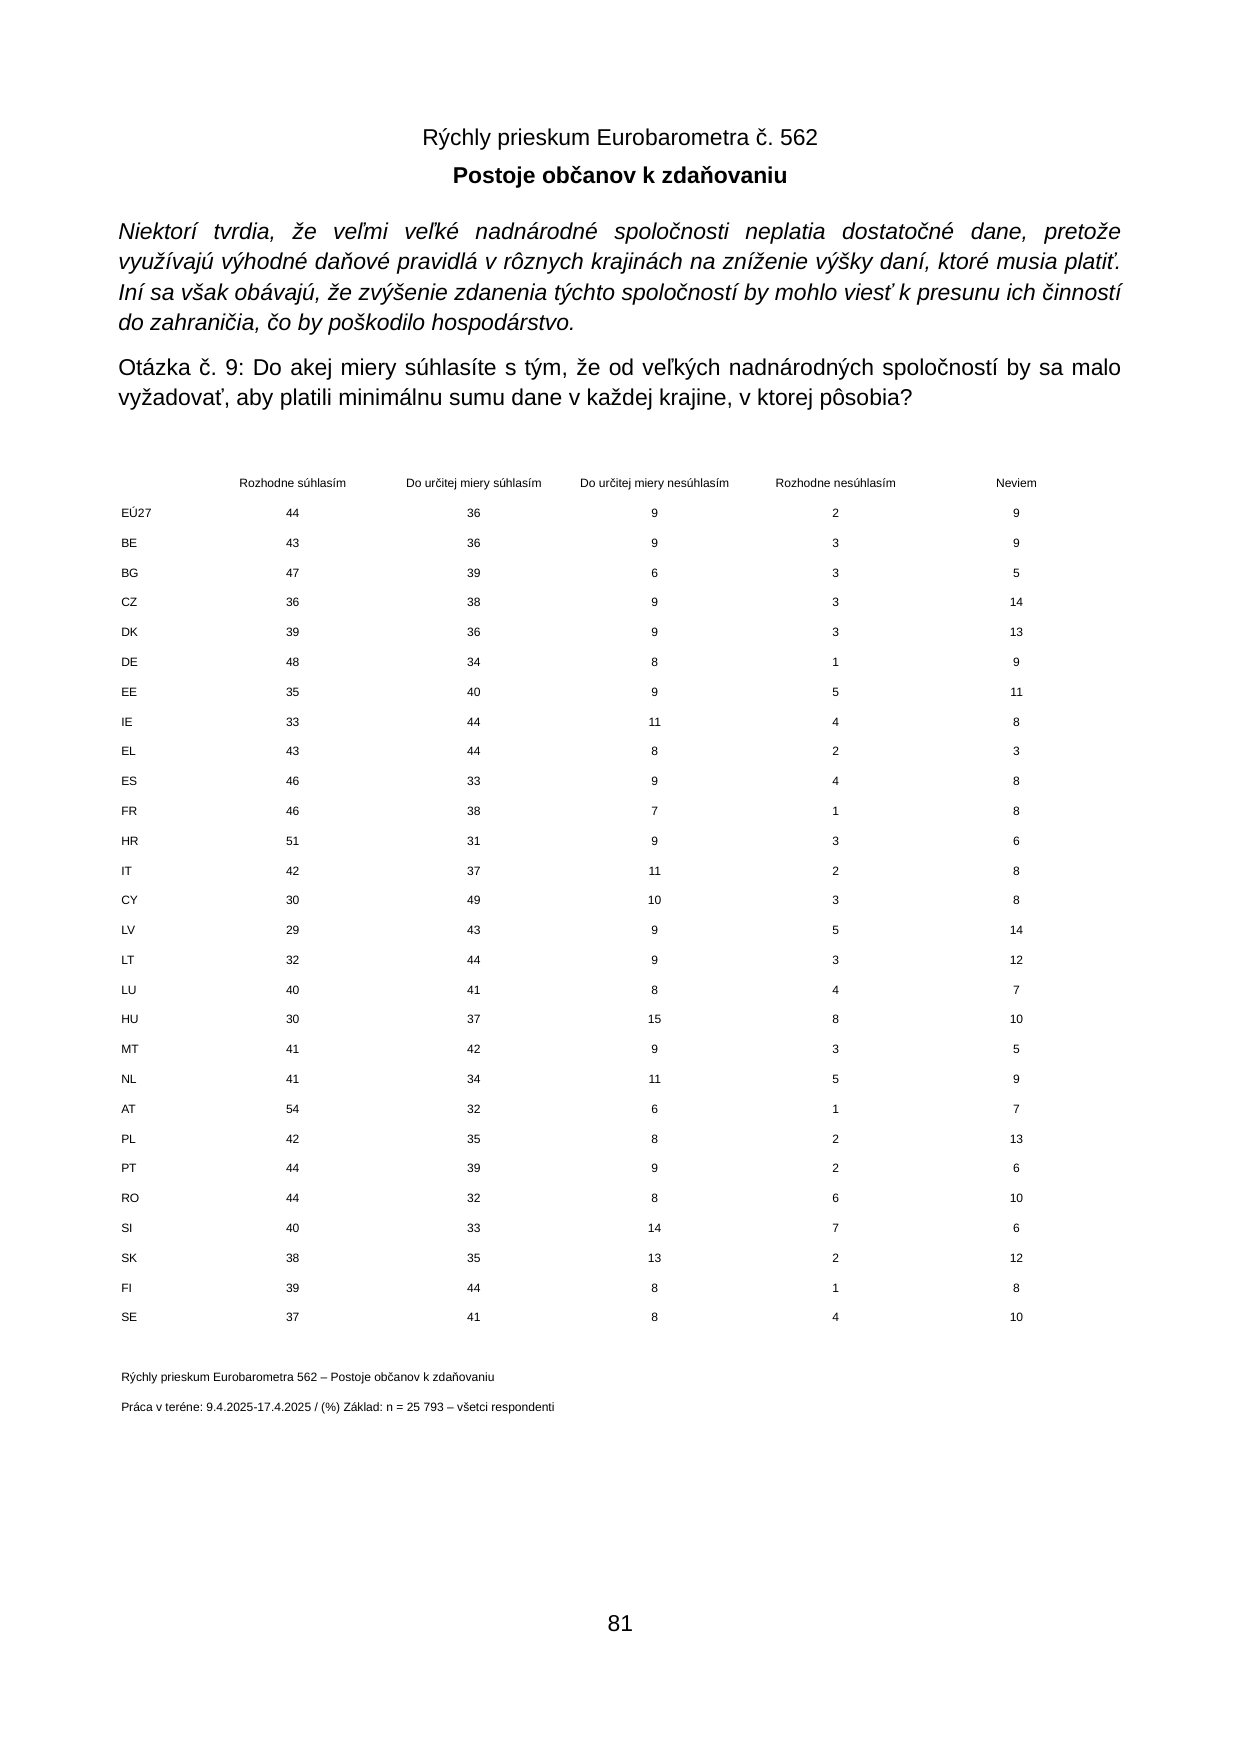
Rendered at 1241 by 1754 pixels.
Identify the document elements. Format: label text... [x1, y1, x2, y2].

table_cell ES [118, 771, 202, 801]
table_cell IE [118, 712, 202, 741]
table_cell 9 [926, 1069, 1107, 1099]
table_cell 9 [926, 652, 1107, 682]
table_cell 9 [564, 950, 745, 980]
table_cell 8 [926, 861, 1107, 890]
table_cell 3 [745, 831, 926, 861]
table_cell 3 [926, 741, 1107, 771]
table_cell 44 [383, 1278, 564, 1307]
table_cell 13 [564, 1248, 745, 1278]
table_cell 8 [926, 890, 1107, 920]
table_cell 15 [564, 1010, 745, 1039]
table_cell 38 [383, 593, 564, 622]
table_cell 3 [745, 563, 926, 592]
table_cell AT [118, 1099, 202, 1129]
table_cell 44 [202, 1159, 383, 1188]
table_cell 38 [202, 1248, 383, 1278]
table_cell 8 [564, 1308, 745, 1337]
table_cell 36 [383, 622, 564, 652]
table_cell 40 [383, 682, 564, 712]
table_cell FR [118, 801, 202, 831]
table_header [118, 473, 202, 503]
table_cell 32 [383, 1099, 564, 1129]
table_cell 1 [745, 1099, 926, 1129]
text Niektorí tvrdia, že veľmi veľké nadnárodné spoločnosti neplatia dostatočné dane, pretože využívajú výhodné daňové pravidlá v rôznych krajinách na zníženie výšky daní, ktoré musia platiť. Iní sa však obávajú, že zvýšenie zdanenia týchto spoločností by mohlo viesť k presunu ich činností do zahraničia, čo by poškodilo hospodárstvo. [118, 218, 1122, 335]
table_cell 5 [745, 1069, 926, 1099]
table_cell 49 [383, 890, 564, 920]
table_cell MT [118, 1039, 202, 1069]
table_cell 4 [745, 980, 926, 1009]
table_cell 36 [383, 533, 564, 563]
table_cell 8 [564, 980, 745, 1009]
table_cell 43 [202, 741, 383, 771]
table_cell 7 [926, 980, 1107, 1009]
table_cell 7 [745, 1218, 926, 1248]
table_cell 46 [202, 771, 383, 801]
table_cell 9 [564, 771, 745, 801]
table_cell 8 [926, 801, 1107, 831]
table_cell 8 [926, 712, 1107, 741]
table_cell 14 [926, 920, 1107, 950]
table_cell 32 [383, 1188, 564, 1218]
table_cell 44 [202, 503, 383, 533]
table_cell RO [118, 1188, 202, 1218]
table_cell 35 [202, 682, 383, 712]
table_cell 44 [383, 712, 564, 741]
table_cell EÚ27 [118, 503, 202, 533]
table_cell 37 [202, 1308, 383, 1337]
table_cell 8 [564, 1129, 745, 1158]
table_header Rozhodne nesúhlasím [745, 473, 926, 503]
table_cell FI [118, 1278, 202, 1307]
table_cell LV [118, 920, 202, 950]
table_cell 33 [383, 1218, 564, 1248]
table_cell SI [118, 1218, 202, 1248]
table_cell BE [118, 533, 202, 563]
table_cell 41 [202, 1039, 383, 1069]
table_cell PL [118, 1129, 202, 1158]
table_cell 9 [926, 533, 1107, 563]
table_cell LU [118, 980, 202, 1009]
table_cell [118, 1337, 202, 1367]
table_cell 1 [745, 1278, 926, 1307]
table_cell 12 [926, 950, 1107, 980]
table_cell SE [118, 1308, 202, 1337]
table_cell 36 [383, 503, 564, 533]
table_cell 8 [926, 771, 1107, 801]
table_cell 7 [926, 1099, 1107, 1129]
table_cell 39 [202, 622, 383, 652]
table_cell 9 [926, 503, 1107, 533]
table_cell 2 [745, 1159, 926, 1188]
table_cell [926, 1337, 1107, 1367]
table_cell 41 [383, 1308, 564, 1337]
table_cell 3 [745, 533, 926, 563]
table_cell CZ [118, 593, 202, 622]
table_cell 33 [202, 712, 383, 741]
table_cell 34 [383, 1069, 564, 1099]
table_cell 8 [564, 1278, 745, 1307]
table_cell 9 [564, 1039, 745, 1069]
table_cell 41 [383, 980, 564, 1009]
table_cell 14 [564, 1218, 745, 1248]
table_cell 35 [383, 1129, 564, 1158]
table_cell EE [118, 682, 202, 712]
table_cell 37 [383, 1010, 564, 1039]
table_cell 39 [202, 1278, 383, 1307]
table_cell 40 [202, 1218, 383, 1248]
table_cell 39 [383, 563, 564, 592]
table_cell 37 [383, 861, 564, 890]
table_cell [202, 1337, 383, 1367]
table_cell 44 [202, 1188, 383, 1218]
table_cell NL [118, 1069, 202, 1099]
table_cell 9 [564, 920, 745, 950]
table_cell HU [118, 1010, 202, 1039]
table_cell 11 [926, 682, 1107, 712]
table_cell 3 [745, 1039, 926, 1069]
table_cell 30 [202, 1010, 383, 1039]
table_cell 8 [564, 652, 745, 682]
table_cell 54 [202, 1099, 383, 1129]
table_cell 44 [383, 741, 564, 771]
table_cell 43 [383, 920, 564, 950]
table_cell 8 [926, 1278, 1107, 1307]
table_cell 47 [202, 563, 383, 592]
table_cell 32 [202, 950, 383, 980]
table_cell 3 [745, 593, 926, 622]
table_cell 6 [926, 831, 1107, 861]
table_cell 7 [564, 801, 745, 831]
table_cell 6 [564, 1099, 745, 1129]
table_cell 5 [745, 920, 926, 950]
table_cell 11 [564, 861, 745, 890]
table_cell 36 [202, 593, 383, 622]
table_cell 2 [745, 503, 926, 533]
table_cell 3 [745, 890, 926, 920]
text Otázka č. 9: Do akej miery súhlasíte s tým, že od veľkých nadnárodných spoločností by sa malo vyžadovať, aby platili minimálnu sumu dane v každej krajine, v ktorej pôsobia? [118, 353, 1122, 410]
table_cell 10 [926, 1188, 1107, 1218]
table_cell SK [118, 1248, 202, 1278]
table_cell 9 [564, 622, 745, 652]
table_cell 6 [926, 1218, 1107, 1248]
table_cell BG [118, 563, 202, 592]
table_cell 2 [745, 741, 926, 771]
table_cell CY [118, 890, 202, 920]
table_cell 3 [745, 622, 926, 652]
table_cell 29 [202, 920, 383, 950]
table_cell DK [118, 622, 202, 652]
table_cell 44 [383, 950, 564, 980]
table_cell 2 [745, 861, 926, 890]
table_cell 40 [202, 980, 383, 1009]
table_cell 43 [202, 533, 383, 563]
table_cell 1 [745, 652, 926, 682]
table_cell 10 [564, 890, 745, 920]
table_cell 6 [564, 563, 745, 592]
table_cell 5 [745, 682, 926, 712]
table_cell 4 [745, 1308, 926, 1337]
table_header Do určitej miery nesúhlasím [564, 473, 745, 503]
table_cell 5 [926, 1039, 1107, 1069]
table_cell 4 [745, 712, 926, 741]
table_header Rozhodne súhlasím [202, 473, 383, 503]
table_cell 1 [745, 801, 926, 831]
table_cell 42 [202, 861, 383, 890]
table_cell 10 [926, 1010, 1107, 1039]
table_cell 9 [564, 1159, 745, 1188]
table_cell 48 [202, 652, 383, 682]
table_cell 4 [745, 771, 926, 801]
table_cell 9 [564, 503, 745, 533]
table_cell 3 [745, 950, 926, 980]
table_cell 39 [383, 1159, 564, 1188]
table_cell 51 [202, 831, 383, 861]
table_cell PT [118, 1159, 202, 1188]
table_cell 12 [926, 1248, 1107, 1278]
table_cell 31 [383, 831, 564, 861]
table_cell [564, 1337, 745, 1367]
table_cell 9 [564, 682, 745, 712]
table_cell LT [118, 950, 202, 980]
table_cell [745, 1337, 926, 1367]
table_cell 8 [564, 1188, 745, 1218]
table_cell [383, 1337, 564, 1367]
table_cell 2 [745, 1248, 926, 1278]
table_cell 13 [926, 1129, 1107, 1158]
table_cell 10 [926, 1308, 1107, 1337]
table_cell 5 [926, 563, 1107, 592]
table_cell 35 [383, 1248, 564, 1278]
table_cell Práca v teréne: 9.4.2025-17.4.2025 / (%) Základ: n = 25 793 – všetci respondenti [118, 1397, 1107, 1427]
table_cell 6 [745, 1188, 926, 1218]
table_cell 11 [564, 712, 745, 741]
table_cell 8 [745, 1010, 926, 1039]
table_header Neviem [926, 473, 1107, 503]
table_cell 46 [202, 801, 383, 831]
table_cell IT [118, 861, 202, 890]
table_cell 14 [926, 593, 1107, 622]
table_cell 41 [202, 1069, 383, 1099]
table_cell EL [118, 741, 202, 771]
table_cell 6 [926, 1159, 1107, 1188]
table_header Do určitej miery súhlasím [383, 473, 564, 503]
table_cell 34 [383, 652, 564, 682]
table_cell 38 [383, 801, 564, 831]
table_cell 11 [564, 1069, 745, 1099]
table_cell 9 [564, 831, 745, 861]
table_cell 33 [383, 771, 564, 801]
table_cell 42 [383, 1039, 564, 1069]
table_cell 8 [564, 741, 745, 771]
table_cell 9 [564, 593, 745, 622]
table_cell 30 [202, 890, 383, 920]
table_cell 9 [564, 533, 745, 563]
table_cell DE [118, 652, 202, 682]
table_cell 42 [202, 1129, 383, 1158]
table_cell 13 [926, 622, 1107, 652]
table_cell Rýchly prieskum Eurobarometra 562 – Postoje občanov k zdaňovaniu [118, 1367, 1107, 1397]
table_cell 2 [745, 1129, 926, 1158]
table_cell HR [118, 831, 202, 861]
